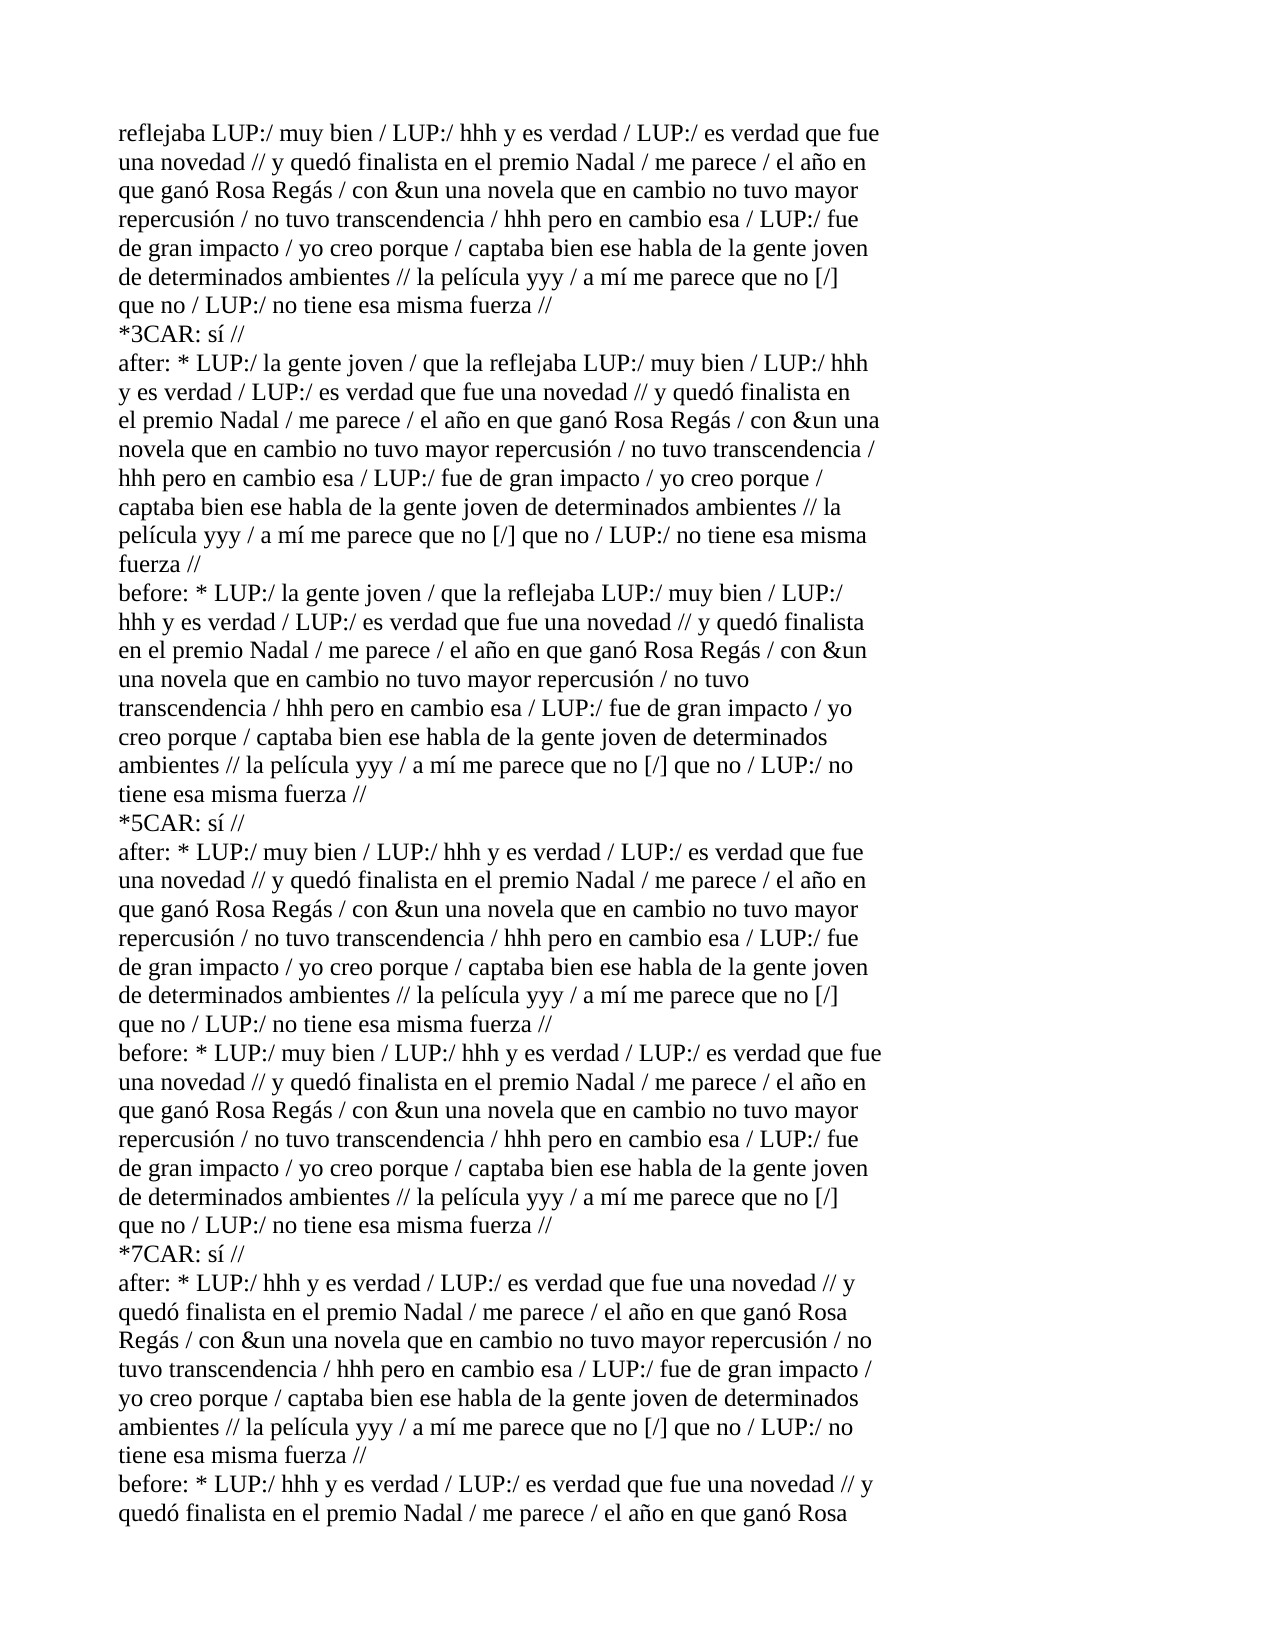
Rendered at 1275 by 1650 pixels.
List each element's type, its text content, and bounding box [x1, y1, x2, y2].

text una novedad // y quedó finalista en el premio Nadal / me parece / el año en [118, 1067, 1157, 1096]
text hhh pero en cambio esa / LUP:/ fue de gran impacto / yo creo porque / [118, 463, 1157, 492]
text que ganó Rosa Regás / con &un una novela que en cambio no tuvo mayor [118, 176, 1157, 204]
text quedó finalista en el premio Nadal / me parece / el año en que ganó Rosa [118, 1297, 1157, 1326]
text novela que en cambio no tuvo mayor repercusión / no tuvo transcendencia / [118, 434, 1157, 463]
text Regás / con &un una novela que en cambio no tuvo mayor repercusión / no [118, 1326, 1157, 1354]
text hhh y es verdad / LUP:/ es verdad que fue una novedad // y quedó finalista [118, 607, 1157, 636]
text que no / LUP:/ no tiene esa misma fuerza // [118, 1009, 1157, 1038]
text transcendencia / hhh pero en cambio esa / LUP:/ fue de gran impacto / yo [118, 693, 1157, 722]
text que ganó Rosa Regás / con &un una novela que en cambio no tuvo mayor [118, 1096, 1157, 1124]
text yo creo porque / captaba bien ese habla de la gente joven de determinados [118, 1383, 1157, 1412]
text after: * LUP:/ hhh y es verdad / LUP:/ es verdad que fue una novedad // y [118, 1268, 1157, 1297]
text de determinados ambientes // la película yyy / a mí me parece que no [/] [118, 981, 1157, 1009]
text que no / LUP:/ no tiene esa misma fuerza // [118, 1211, 1157, 1239]
text una novedad // y quedó finalista en el premio Nadal / me parece / el año en [118, 866, 1157, 894]
text ambientes // la película yyy / a mí me parece que no [/] que no / LUP:/ no [118, 1412, 1157, 1441]
text fuerza // [118, 549, 1157, 578]
text de gran impacto / yo creo porque / captaba bien ese habla de la gente joven [118, 952, 1157, 981]
text en el premio Nadal / me parece / el año en que ganó Rosa Regás / con &un [118, 636, 1157, 664]
text captaba bien ese habla de la gente joven de determinados ambientes // la [118, 492, 1157, 521]
text ambientes // la película yyy / a mí me parece que no [/] que no / LUP:/ no [118, 751, 1157, 779]
text repercusión / no tuvo transcendencia / hhh pero en cambio esa / LUP:/ fue [118, 204, 1157, 233]
text de gran impacto / yo creo porque / captaba bien ese habla de la gente joven [118, 233, 1157, 262]
text que no / LUP:/ no tiene esa misma fuerza // [118, 291, 1157, 319]
text tiene esa misma fuerza // [118, 1441, 1157, 1469]
text de determinados ambientes // la película yyy / a mí me parece que no [/] [118, 262, 1157, 291]
text reflejaba LUP:/ muy bien / LUP:/ hhh y es verdad / LUP:/ es verdad que fue [118, 118, 1157, 147]
text repercusión / no tuvo transcendencia / hhh pero en cambio esa / LUP:/ fue [118, 923, 1157, 952]
text y es verdad / LUP:/ es verdad que fue una novedad // y quedó finalista en [118, 377, 1157, 406]
text quedó finalista en el premio Nadal / me parece / el año en que ganó Rosa [118, 1498, 1157, 1527]
text repercusión / no tuvo transcendencia / hhh pero en cambio esa / LUP:/ fue [118, 1124, 1157, 1153]
text de gran impacto / yo creo porque / captaba bien ese habla de la gente joven [118, 1153, 1157, 1182]
text el premio Nadal / me parece / el año en que ganó Rosa Regás / con &un una [118, 406, 1157, 434]
text *5CAR: sí // [118, 808, 1157, 837]
text tiene esa misma fuerza // [118, 779, 1157, 808]
text tuvo transcendencia / hhh pero en cambio esa / LUP:/ fue de gran impacto / [118, 1354, 1157, 1383]
text que ganó Rosa Regás / con &un una novela que en cambio no tuvo mayor [118, 894, 1157, 923]
text *7CAR: sí // [118, 1239, 1157, 1268]
text before: * LUP:/ muy bien / LUP:/ hhh y es verdad / LUP:/ es verdad que fue [118, 1038, 1157, 1067]
text before: * LUP:/ hhh y es verdad / LUP:/ es verdad que fue una novedad // y [118, 1469, 1157, 1498]
text una novela que en cambio no tuvo mayor repercusión / no tuvo [118, 664, 1157, 693]
text creo porque / captaba bien ese habla de la gente joven de determinados [118, 722, 1157, 751]
text película yyy / a mí me parece que no [/] que no / LUP:/ no tiene esa misma [118, 521, 1157, 549]
text after: * LUP:/ la gente joven / que la reflejaba LUP:/ muy bien / LUP:/ hhh [118, 348, 1157, 377]
text after: * LUP:/ muy bien / LUP:/ hhh y es verdad / LUP:/ es verdad que fue [118, 837, 1157, 866]
text una novedad // y quedó finalista en el premio Nadal / me parece / el año en [118, 147, 1157, 176]
text *3CAR: sí // [118, 319, 1157, 348]
text before: * LUP:/ la gente joven / que la reflejaba LUP:/ muy bien / LUP:/ [118, 578, 1157, 607]
text de determinados ambientes // la película yyy / a mí me parece que no [/] [118, 1182, 1157, 1211]
